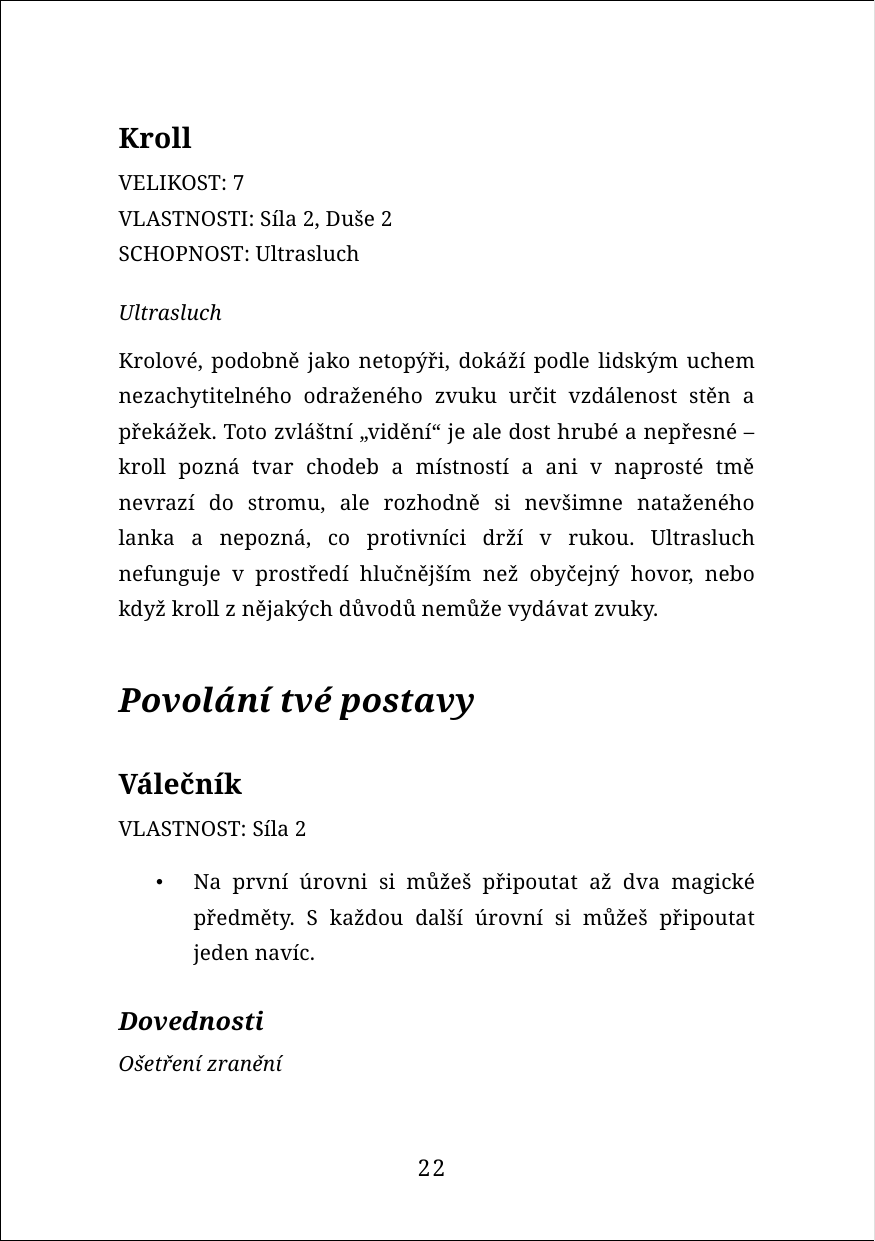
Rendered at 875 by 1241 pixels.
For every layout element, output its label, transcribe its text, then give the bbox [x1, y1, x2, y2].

subtitle Dovednosti [118, 1003, 756, 1037]
subtitle Povolání tvé postavy [118, 677, 756, 723]
subtitle Válečník [118, 764, 756, 802]
subtitle Kroll [118, 118, 756, 157]
text Ultrasluch [118, 298, 756, 327]
text Krolové, podobně jako netopýři, dokáží podle lidským uchem nezachytitelného odraženého zvuku určit vzdálenost stěn a překážek. Toto zvláštní „vidění“ je ale dost hrubé a nepřesné – kroll pozná tvar chodeb a místností a ani v naprosté tmě nevrazí do stromu, ale rozhodně si nevšimne nataženého lanka a nepozná, co protivníci drží v rukou. Ultrasluch nefunguje v prostředí hlučnějším než obyčejný hovor, nebo když kroll z nějakých důvodů nemůže vydávat zvuky. [118, 346, 756, 623]
text VELIKOST: 7 VLASTNOSTI: Síla 2, Duše 2 SCHOPNOST: Ultrasluch [118, 168, 756, 268]
text Ošetření zranění [118, 1049, 756, 1078]
text VLASTNOST: Síla 2 [118, 814, 756, 843]
list Na první úrovni si můžeš připoutat až dva magické předměty. S každou další úrovní si můžeš připoutat jeden navíc. [156, 867, 756, 967]
